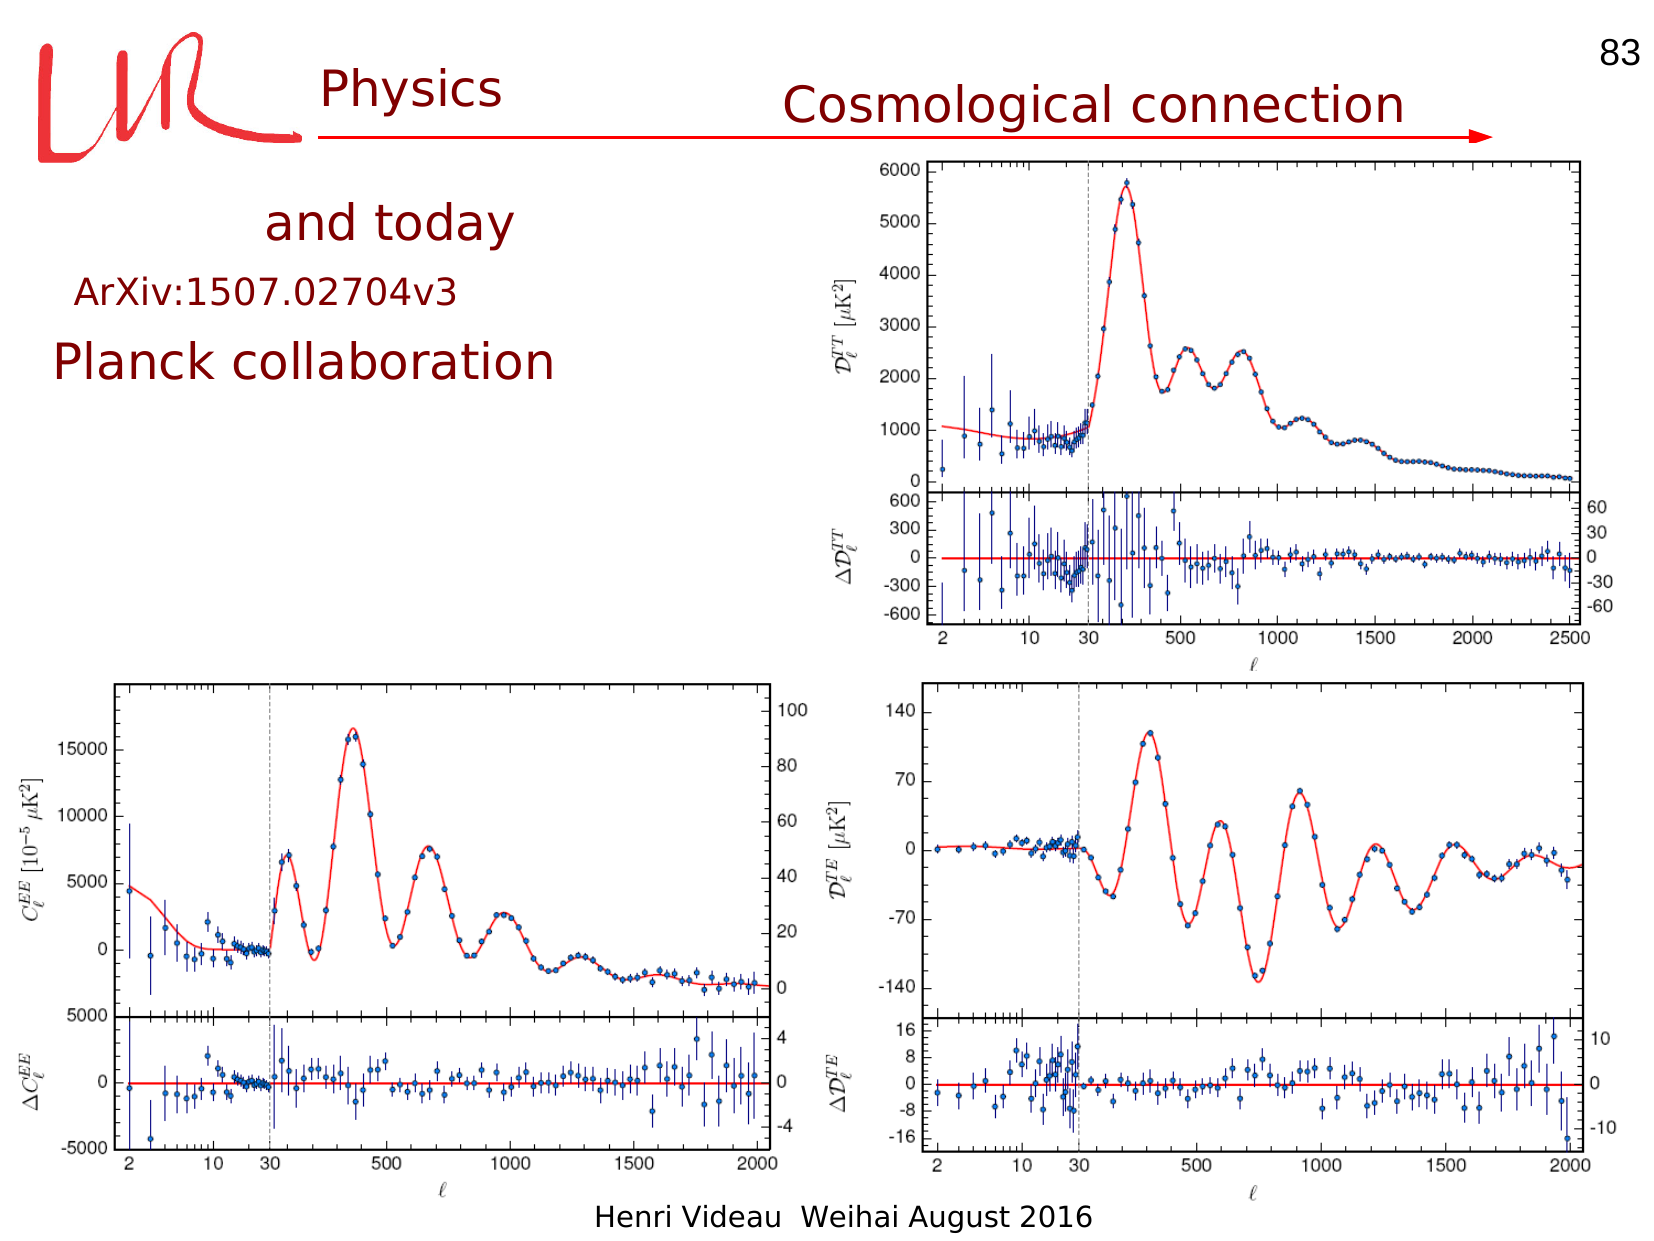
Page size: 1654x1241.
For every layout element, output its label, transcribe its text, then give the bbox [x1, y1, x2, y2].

text_box Cosmological connection [782, 75, 1429, 136]
text_box Planck collaboration [52, 332, 560, 392]
text_box ArXiv:1507.02704v3 [73, 270, 457, 315]
text_box and today [264, 193, 519, 253]
picture [10, 143, 1622, 1204]
picture [38, 32, 302, 163]
